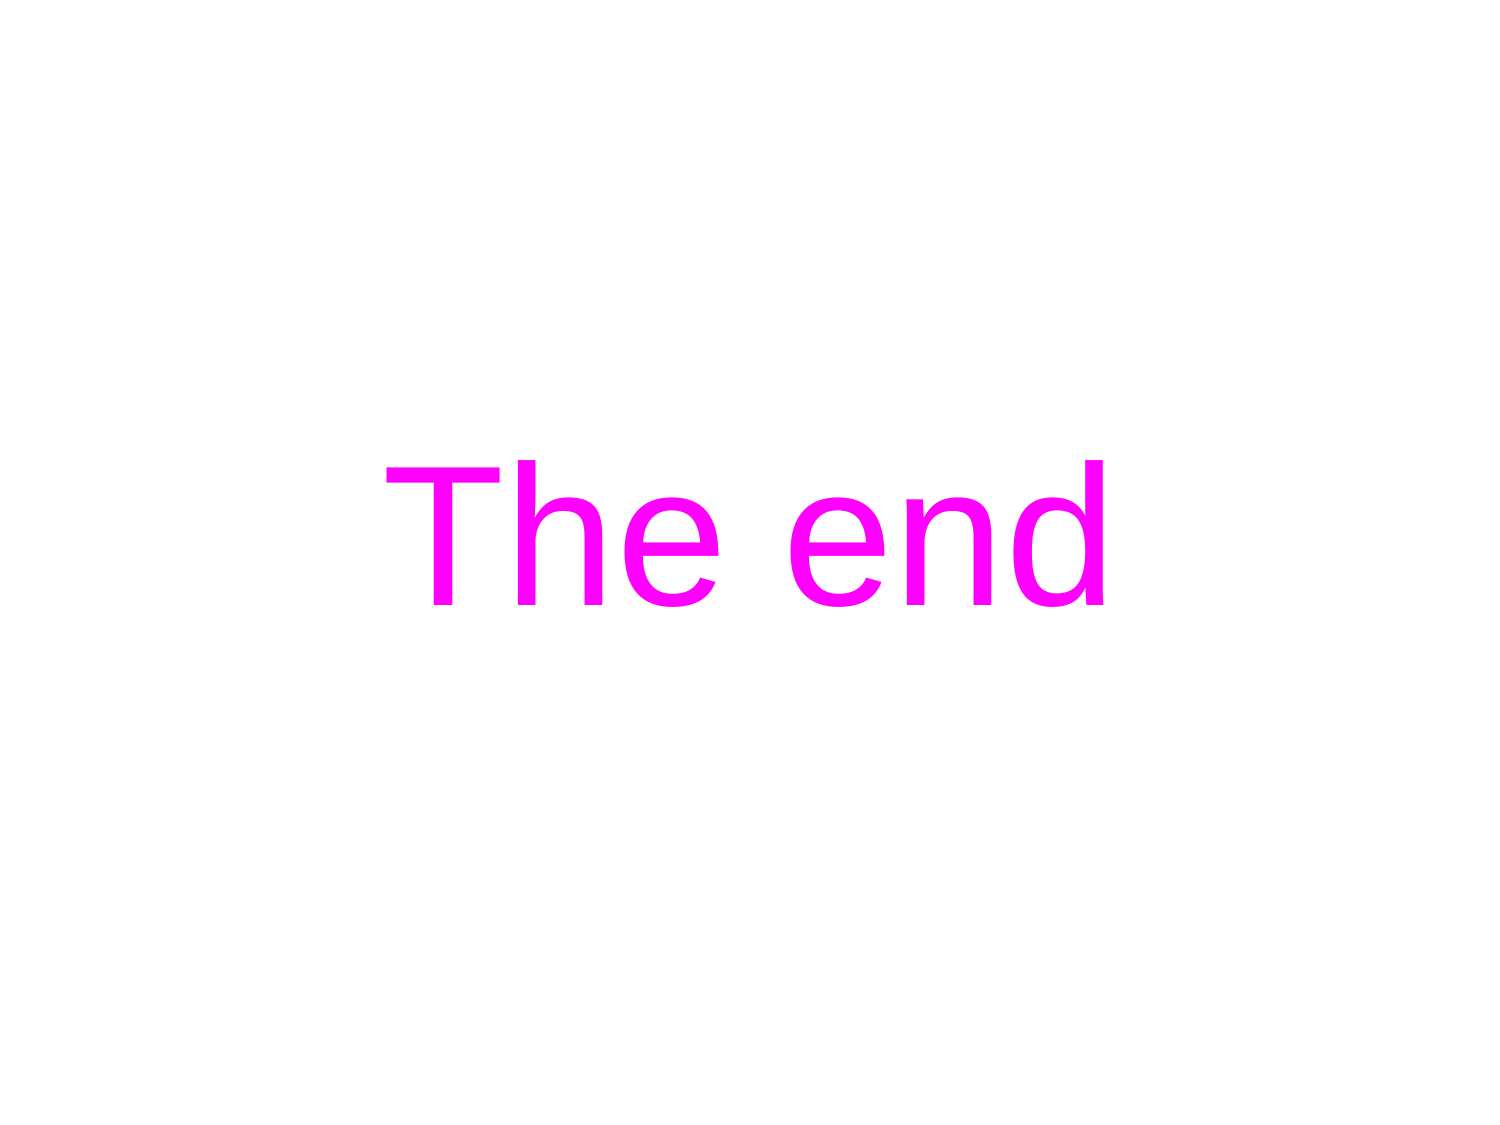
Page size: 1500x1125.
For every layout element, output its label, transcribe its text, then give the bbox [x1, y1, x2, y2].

subtitle The end [75, 44, 1425, 1006]
